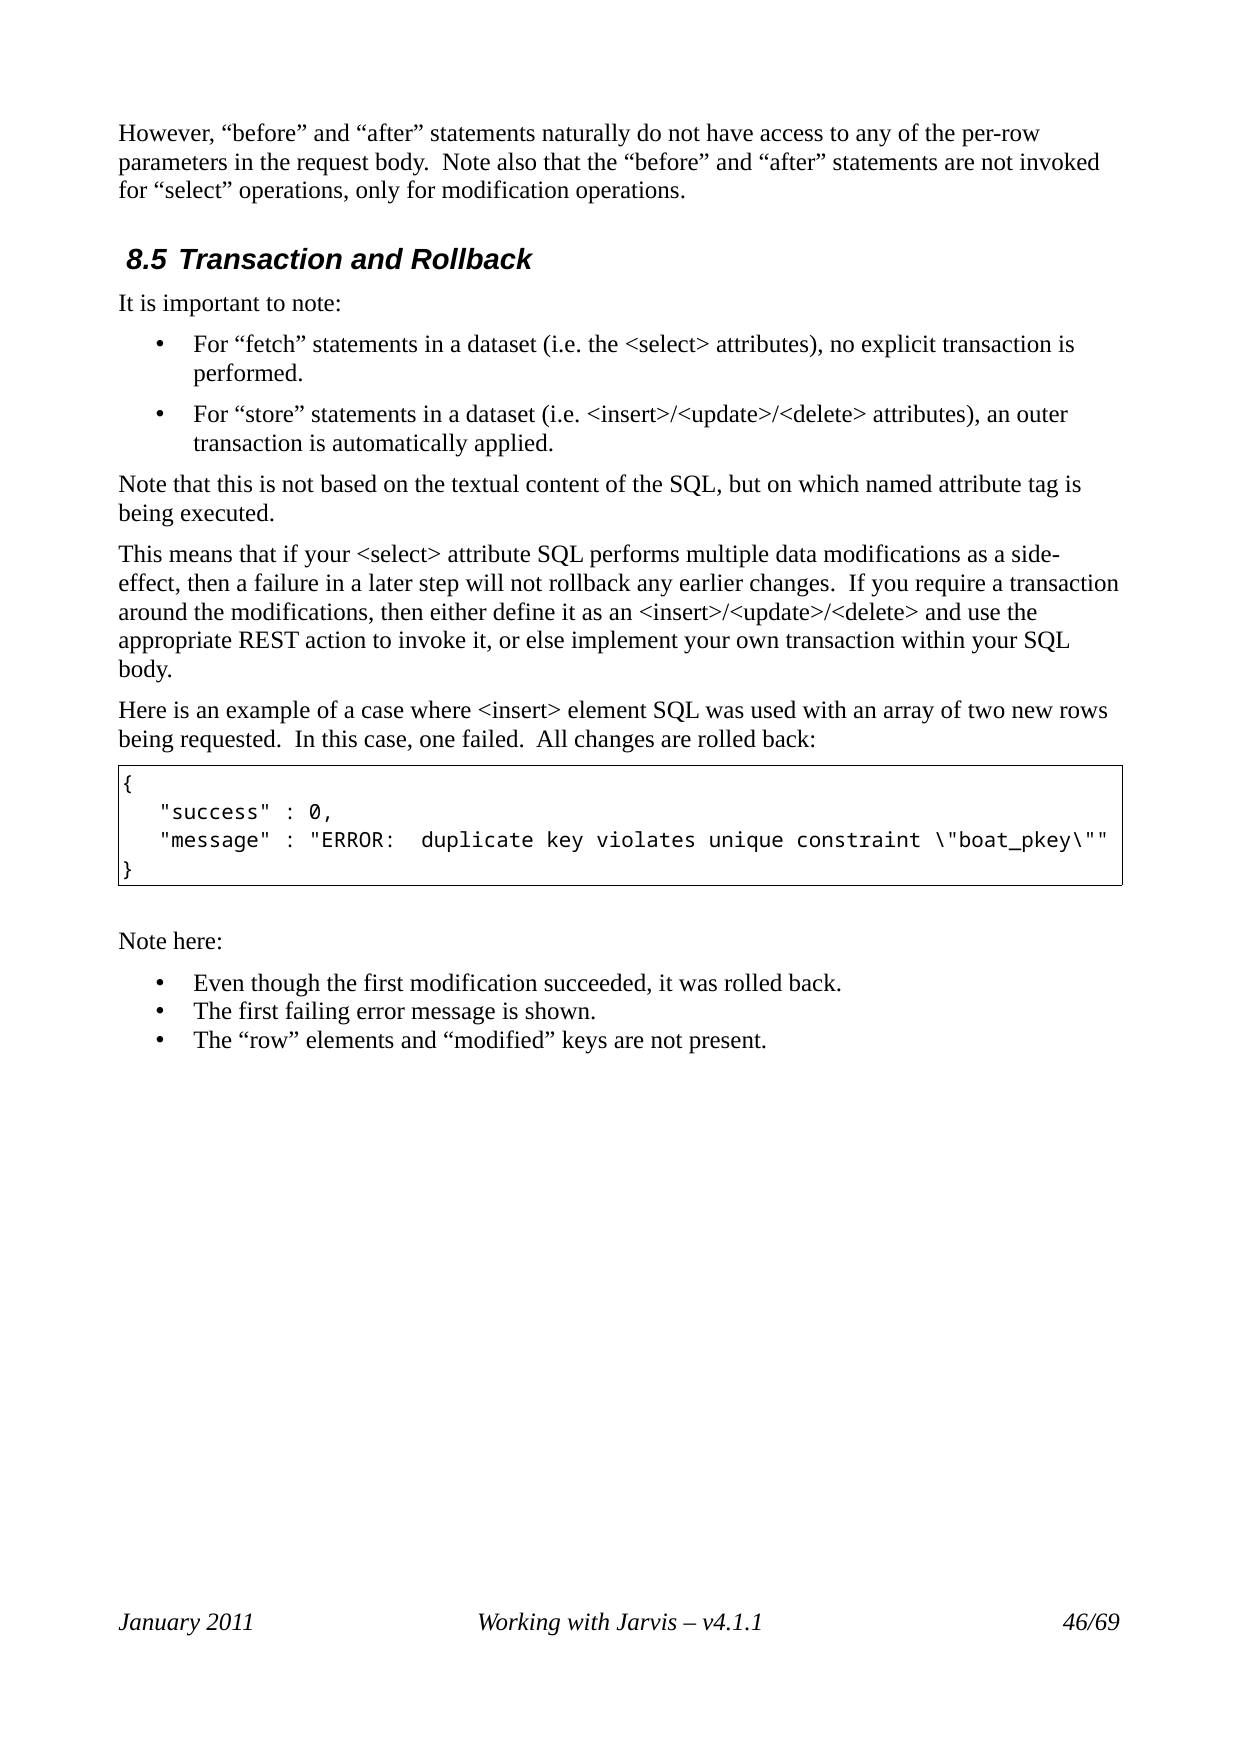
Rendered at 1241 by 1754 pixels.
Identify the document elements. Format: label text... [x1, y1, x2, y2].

text Note here: [118, 926, 1122, 955]
list The first failing error message is shown. [156, 996, 1122, 1025]
list The “row” elements and “modified” keys are not present. [156, 1025, 1122, 1054]
text } [119, 851, 1122, 885]
text This means that if your <select> attribute SQL performs multiple data modifications as a side-effect, then a failure in a later step will not rollback any earlier changes. If you require a transaction around the modifications, then either define it as an <insert>/<update>/<delete> and use the appropriate REST action to invoke it, or else implement your own transaction within your SQL body. [118, 539, 1122, 683]
text "success" : 0, [119, 794, 1122, 822]
list Even though the first modification succeeded, it was rolled back. [156, 968, 1122, 996]
text It is important to note: [118, 288, 1122, 317]
text Note that this is not based on the textual content of the SQL, but on which named attribute tag is being executed. [118, 469, 1122, 527]
subtitle Transaction and Rollback [118, 242, 1122, 275]
text However, “before” and “after” statements naturally do not have access to any of the per-row parameters in the request body. Note also that the “before” and “after” statements are not invoked for “select” operations, only for modification operations. [118, 118, 1122, 204]
text { [119, 766, 1122, 794]
list For “store” statements in a dataset (i.e. <insert>/<update>/<delete> attributes), an outer transaction is automatically applied. [156, 399, 1122, 457]
text Here is an example of a case where <insert> element SQL was used with an array of two new rows being requested. In this case, one failed. All changes are rolled back: [118, 695, 1122, 753]
text "message" : "ERROR: duplicate key violates unique constraint \"boat_pkey\"" [119, 822, 1122, 851]
list For “fetch” statements in a dataset (i.e. the <select> attributes), no explicit transaction is performed. [156, 329, 1122, 387]
